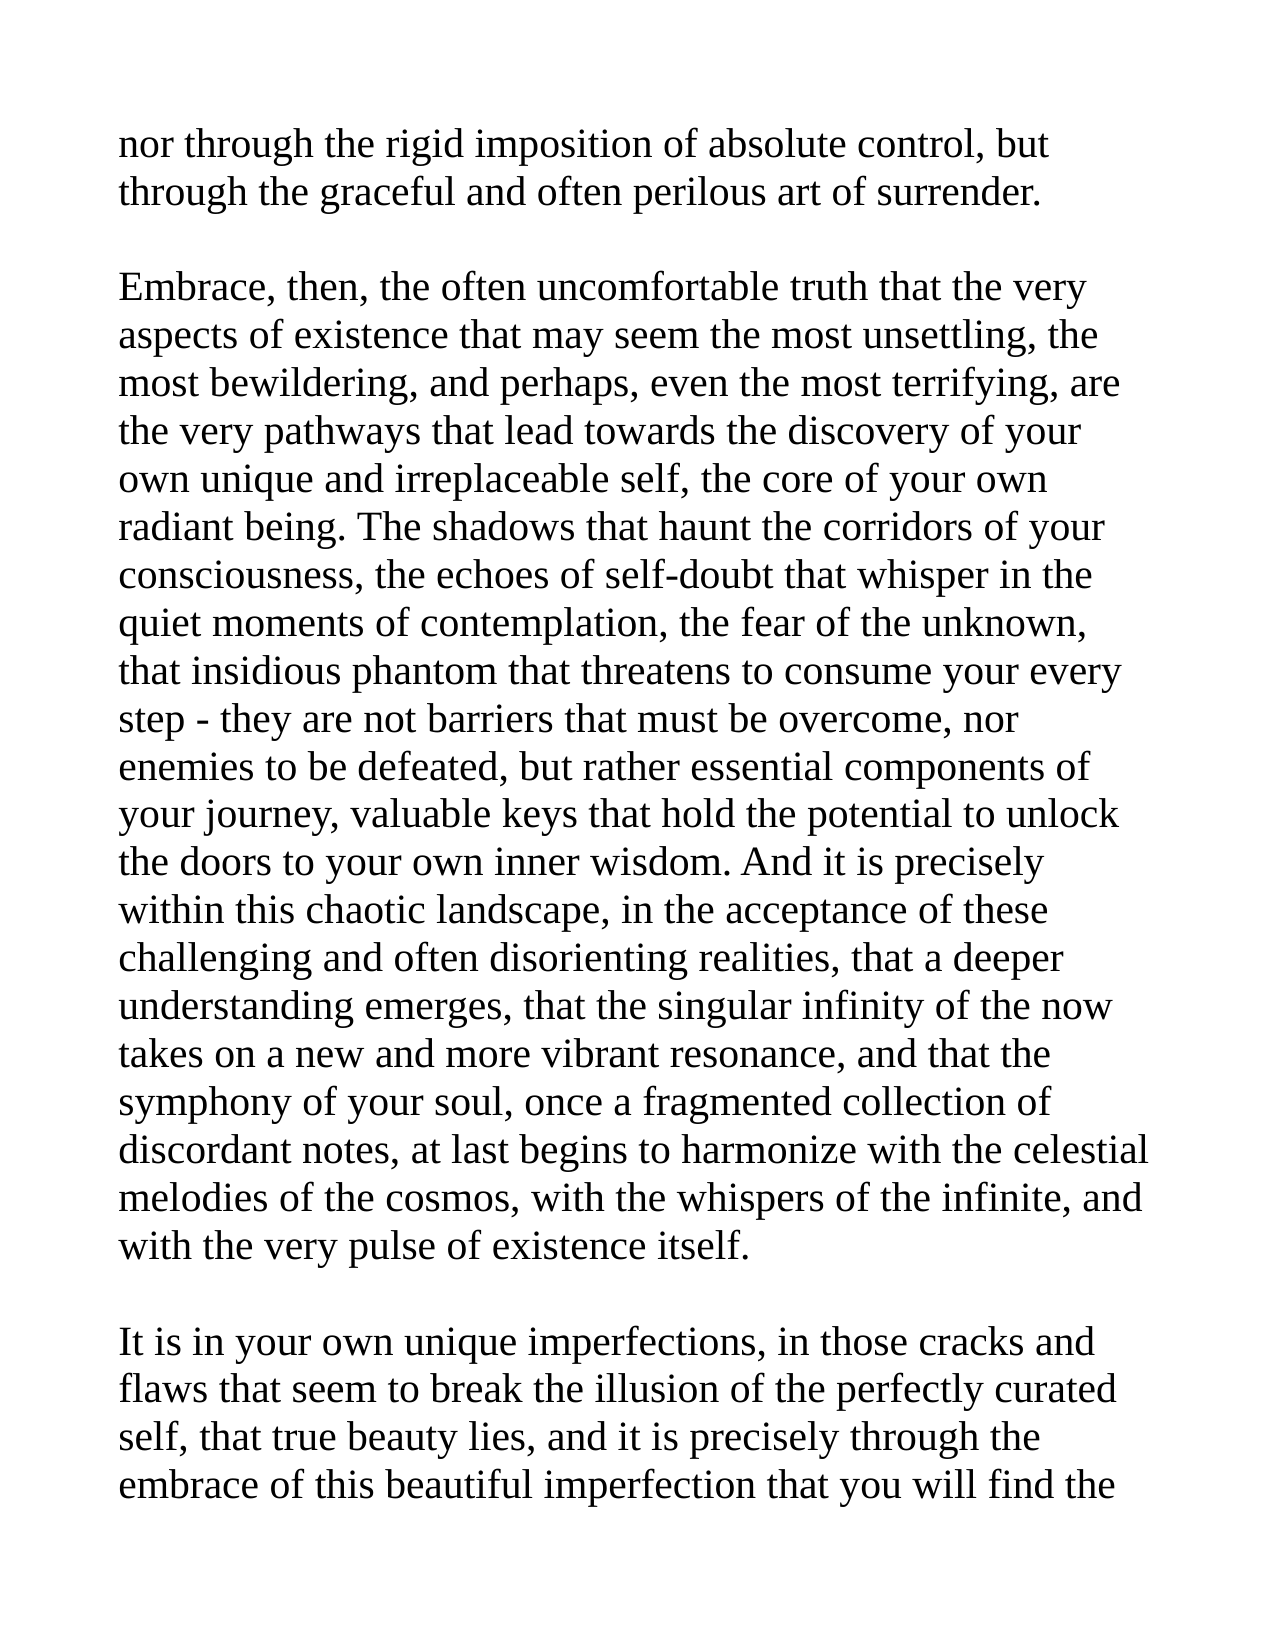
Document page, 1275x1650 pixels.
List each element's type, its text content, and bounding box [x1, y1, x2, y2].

text nor through the rigid imposition of absolute control, but through the graceful and often perilous art of surrender. [118, 118, 1157, 214]
text It is in your own unique imperfections, in those cracks and flaws that seem to break the illusion of the perfectly curated self, that true beauty lies, and it is precisely through the embrace of this beautiful imperfection that you will find the [118, 1316, 1157, 1508]
text Embrace, then, the often uncomfortable truth that the very aspects of existence that may seem the most unsettling, the most bewildering, and perhaps, even the most terrifying, are the very pathways that lead towards the discovery of your own unique and irreplaceable self, the core of your own radiant being. The shadows that haunt the corridors of your consciousness, the echoes of self-doubt that whisper in the quiet moments of contemplation, the fear of the unknown, that insidious phantom that threatens to consume your every step - they are not barriers that must be overcome, nor enemies to be defeated, but rather essential components of your journey, valuable keys that hold the potential to unlock the doors to your own inner wisdom. And it is precisely within this chaotic landscape, in the acceptance of these challenging and often disorienting realities, that a deeper understanding emerges, that the singular infinity of the now takes on a new and more vibrant resonance, and that the symphony of your soul, once a fragmented collection of discordant notes, at last begins to harmonize with the celestial melodies of the cosmos, with the whispers of the infinite, and with the very pulse of existence itself. [118, 262, 1157, 1268]
